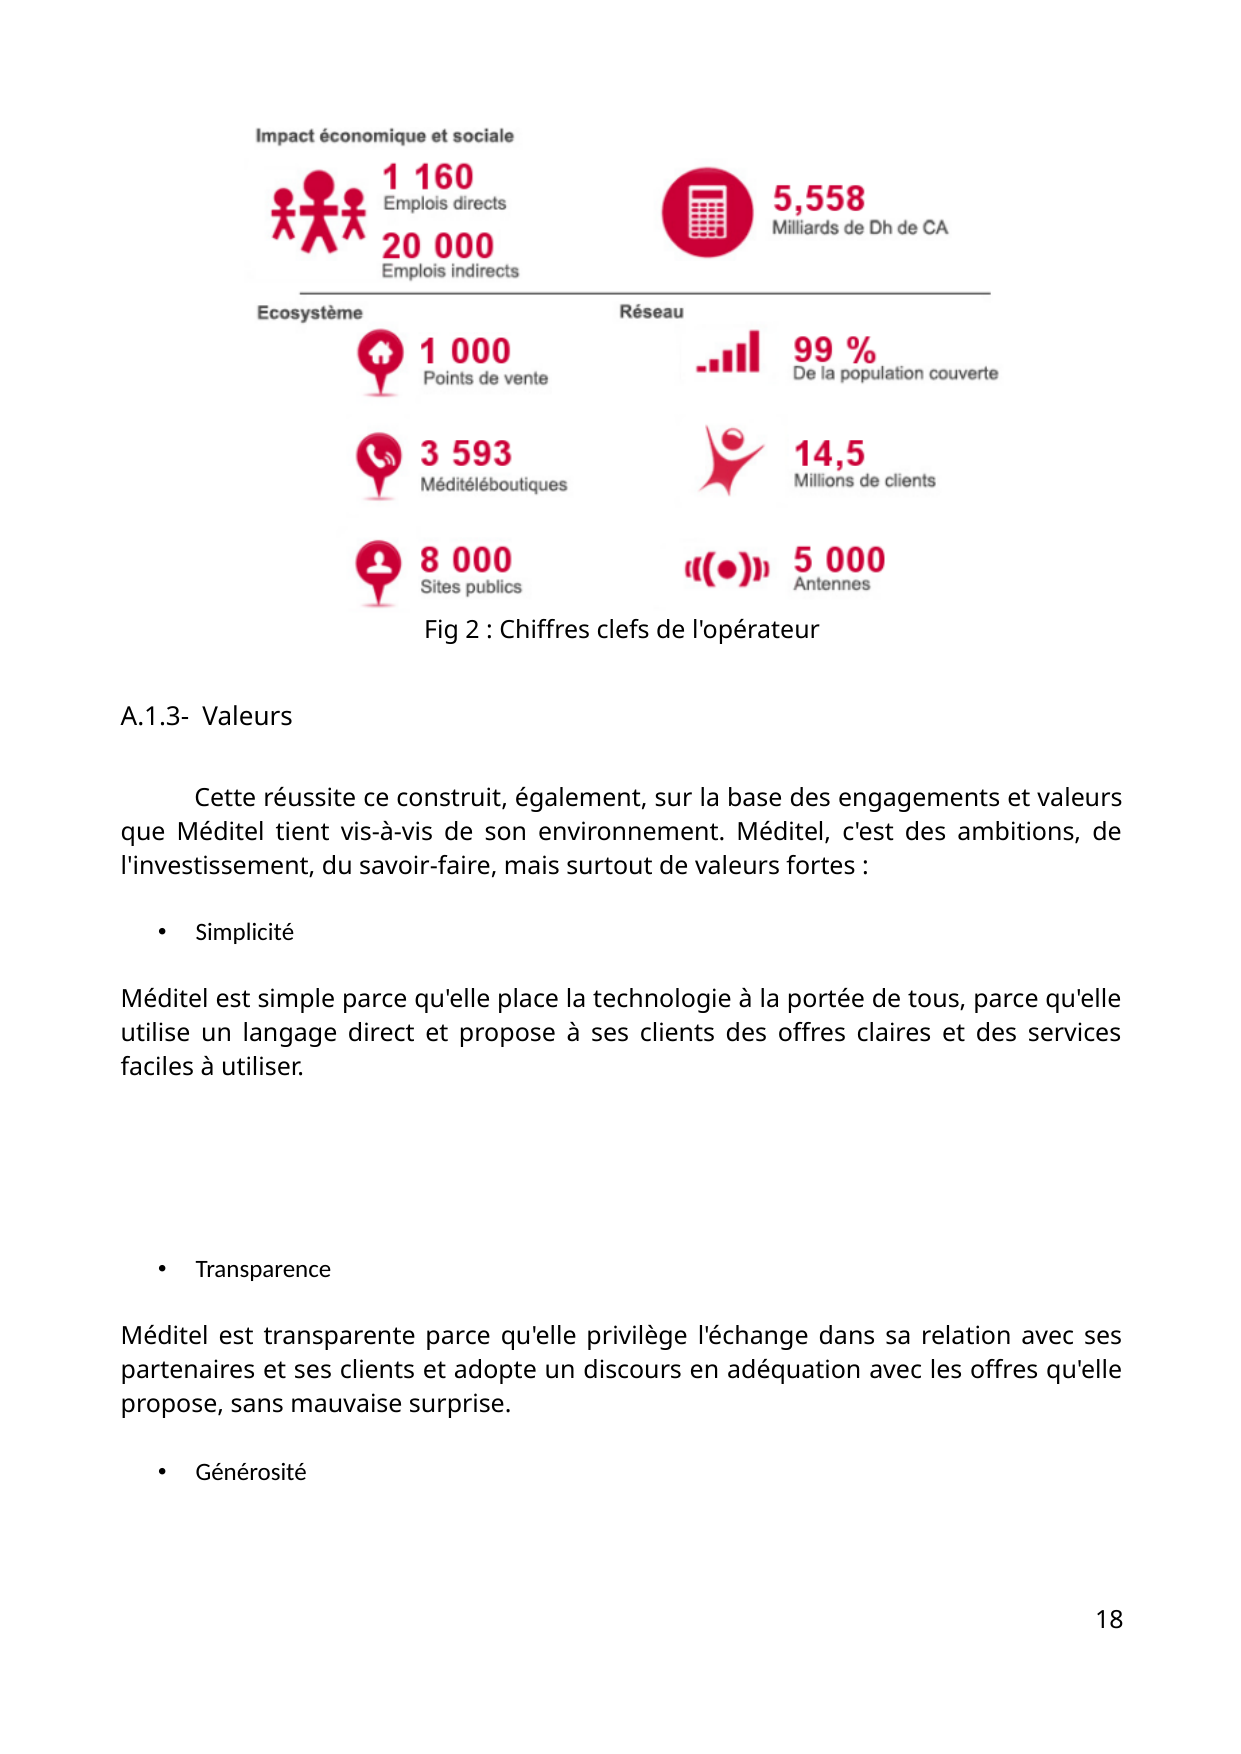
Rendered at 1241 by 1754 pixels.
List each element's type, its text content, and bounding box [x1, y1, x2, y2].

list Simplicité [158, 916, 1123, 947]
text Méditel est simple parce qu'elle place la technologie à la portée de tous, parce qu'elle utilise un langage direct et propose à ses clients des offres claires et des services faciles à utiliser. [120, 981, 1123, 1083]
list Générosité [158, 1454, 1123, 1488]
subtitle Valeurs [120, 698, 1123, 733]
text Méditel est transparente parce qu'elle privilège l'échange dans sa relation avec ses partenaires et ses clients et adopte un discours en adéquation avec les offres qu'elle propose, sans mauvaise surprise. [120, 1318, 1123, 1420]
picture [218, 118, 1026, 613]
list Transparence [158, 1253, 1123, 1284]
text Fig 2 : Chiffres clefs de l'opérateur [120, 613, 1123, 646]
text Cette réussite ce construit, également, sur la base des engagements et valeurs que Méditel tient vis-à-vis de son environnement. Méditel, c'est des ambitions, de l'investissement, du savoir-faire, mais surtout de valeurs fortes : [120, 780, 1123, 882]
